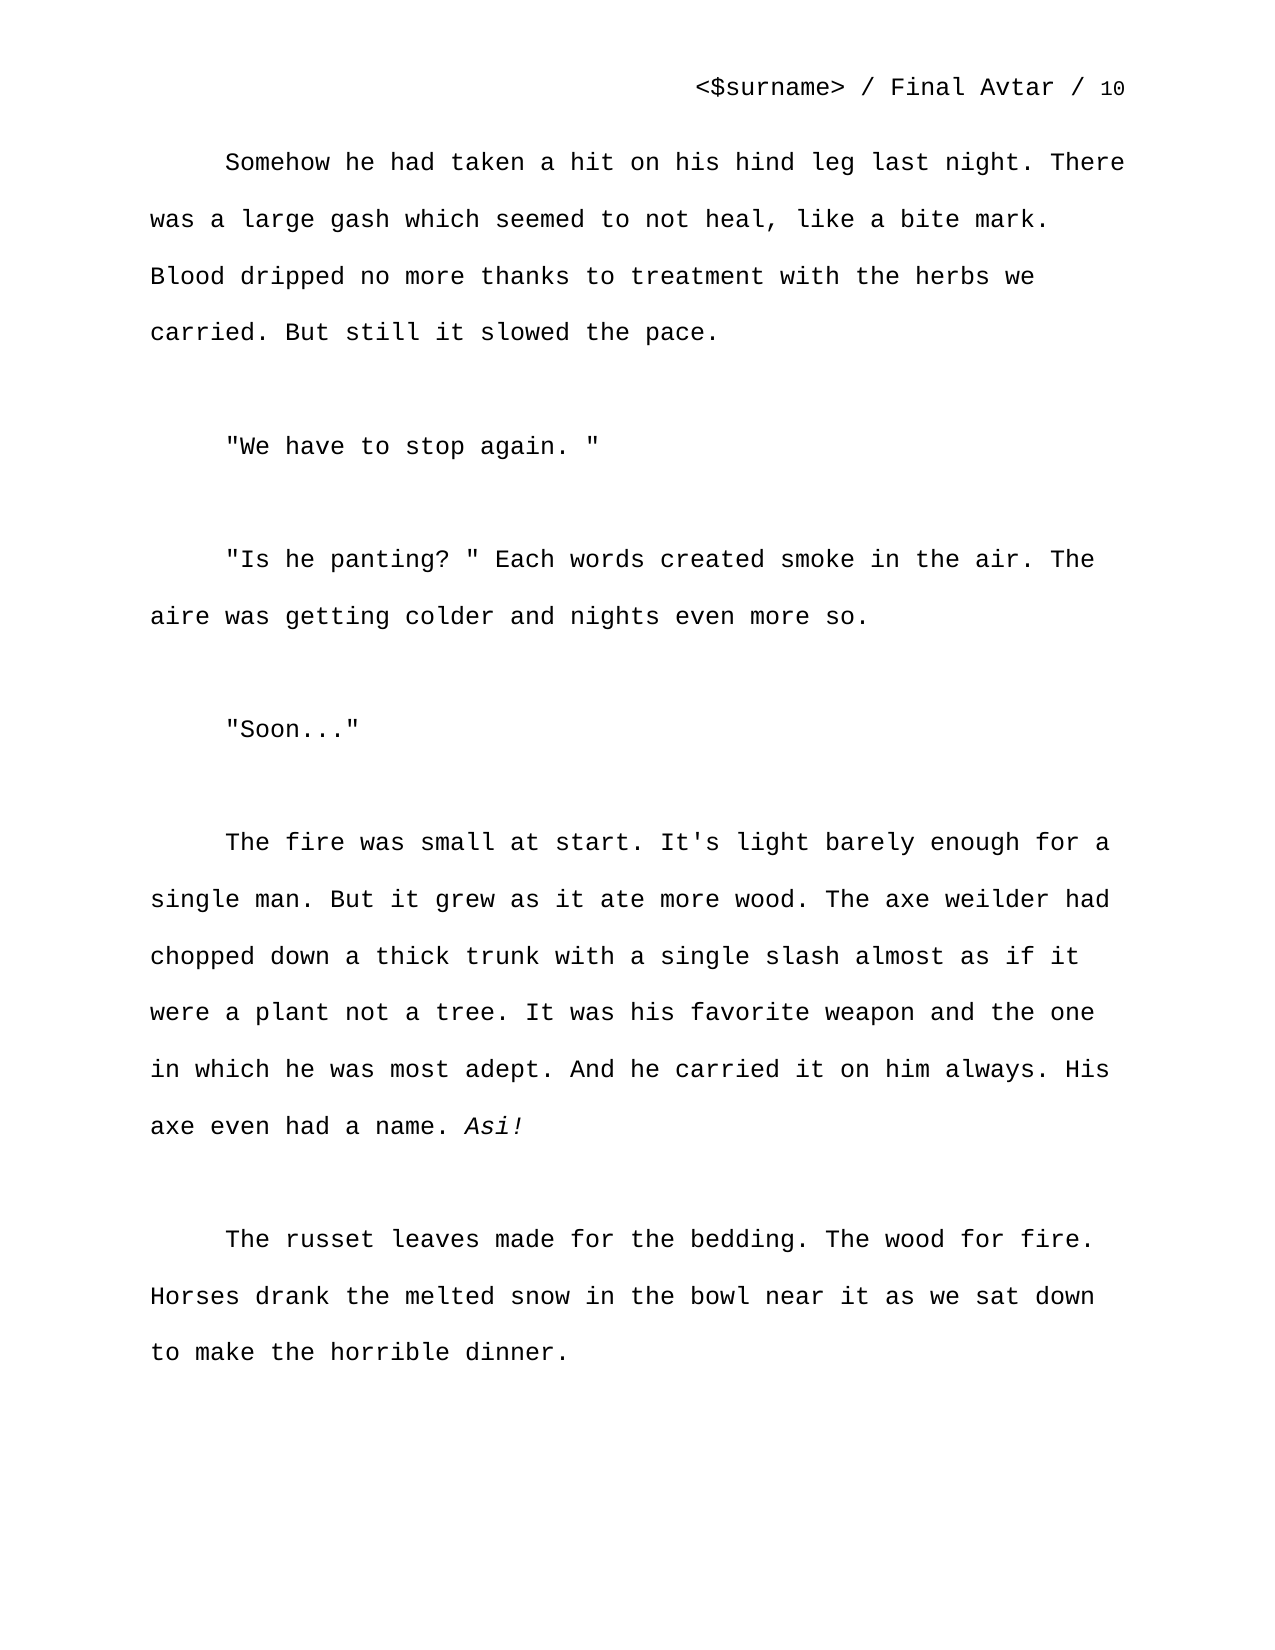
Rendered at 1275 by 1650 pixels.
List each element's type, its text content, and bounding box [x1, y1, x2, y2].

text The russet leaves made for the bedding. The wood for fire. Horses drank the melted snow in the bowl near it as we sat down to make the horrible dinner. [150, 1227, 1125, 1368]
text "Is he panting? " Each words created smoke in the air. The aire was getting colder and nights even more so. [150, 547, 1125, 632]
text "Soon..." [150, 717, 1125, 745]
text Somehow he had taken a hit on his hind leg last night. There was a large gash which seemed to not heal, like a bite mark. Blood dripped no more thanks to treatment with the herbs we carried. But still it slowed the pace. [150, 150, 1125, 348]
text "We have to stop again. " [150, 433, 1125, 462]
text The fire was small at start. It's light barely enough for a single man. But it grew as it ate more wood. The axe weilder had chopped down a thick trunk with a single slash almost as if it were a plant not a tree. It was his favorite weapon and the one in which he was most adept. And he carried it on him always. His axe even had a name. Asi! [150, 830, 1125, 1142]
